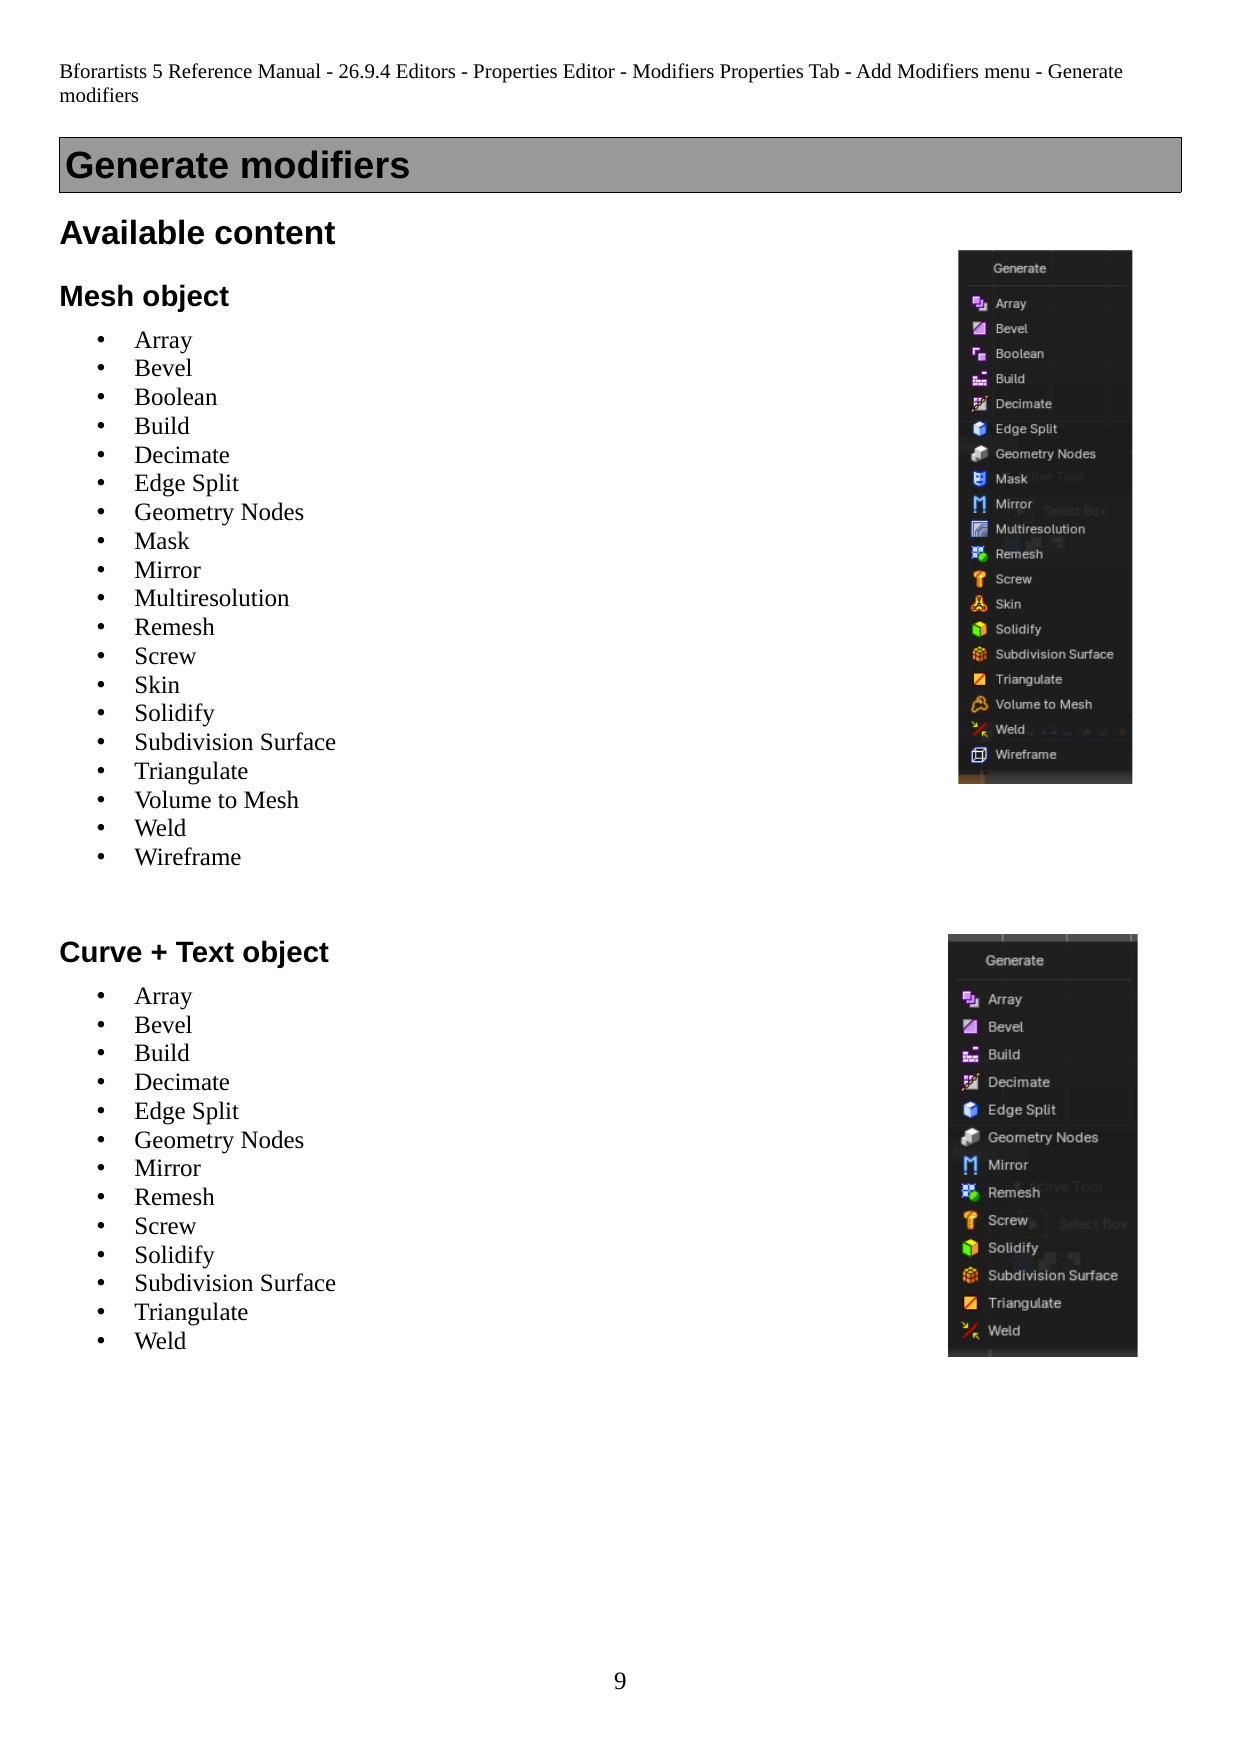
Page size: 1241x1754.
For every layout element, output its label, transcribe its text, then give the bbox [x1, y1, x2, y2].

list [1133, 555, 1181, 583]
list [1133, 440, 1181, 468]
subtitle Available content [59, 213, 1181, 251]
list [1138, 1067, 1181, 1096]
list [1138, 1240, 1181, 1268]
list Triangulate [97, 1297, 948, 1326]
list [1138, 1010, 1181, 1038]
list Build [97, 1038, 948, 1067]
list [1138, 981, 1181, 1010]
list [1133, 411, 1181, 440]
list Bevel [97, 1010, 948, 1038]
list Weld [97, 1326, 948, 1355]
list Build [97, 411, 958, 440]
list [1133, 698, 1181, 727]
picture [948, 934, 1138, 1357]
list [1133, 583, 1181, 612]
picture [958, 250, 1133, 784]
list [1133, 497, 1181, 526]
list Skin [97, 670, 958, 698]
list Triangulate [97, 756, 1181, 785]
list Decimate [97, 440, 958, 468]
list Subdivision Surface [97, 1268, 948, 1297]
list Mask [97, 526, 958, 555]
list [1133, 468, 1181, 497]
list Screw [97, 1211, 948, 1240]
list Multiresolution [97, 583, 958, 612]
list [1133, 382, 1181, 411]
list [1133, 526, 1181, 555]
list Remesh [97, 612, 958, 641]
list Array [97, 981, 948, 1010]
list [1138, 1211, 1181, 1240]
list [1133, 727, 1181, 756]
list [1138, 1038, 1181, 1067]
list [1138, 1268, 1181, 1297]
list [1133, 670, 1181, 698]
list [1138, 1297, 1181, 1326]
list Mirror [97, 1153, 948, 1182]
list [1138, 1153, 1181, 1182]
list Volume to Mesh [97, 785, 1181, 813]
list Geometry Nodes [97, 497, 958, 526]
list Edge Split [97, 468, 958, 497]
list Geometry Nodes [97, 1125, 948, 1153]
list Wireframe [97, 842, 1181, 871]
list [1133, 325, 1181, 353]
list Boolean [97, 382, 958, 411]
list [1138, 1326, 1181, 1355]
list [1133, 641, 1181, 670]
list Mirror [97, 555, 958, 583]
list Decimate [97, 1067, 948, 1096]
list Subdivision Surface [97, 727, 958, 756]
list Bevel [97, 353, 958, 382]
list Edge Split [97, 1096, 948, 1125]
list Remesh [97, 1182, 948, 1211]
subtitle Mesh object [59, 278, 958, 312]
list [1138, 1096, 1181, 1125]
subtitle [1138, 935, 1181, 968]
subtitle Curve + Text object [59, 935, 948, 968]
list Weld [97, 813, 1181, 842]
list Solidify [97, 1240, 948, 1268]
list [1138, 1125, 1181, 1153]
list Solidify [97, 698, 958, 727]
subtitle [1133, 278, 1181, 312]
list [1133, 612, 1181, 641]
list [1138, 1182, 1181, 1211]
list [1133, 353, 1181, 382]
list Array [97, 325, 958, 353]
list Screw [97, 641, 958, 670]
table_header Generate modifiers [60, 138, 1181, 192]
